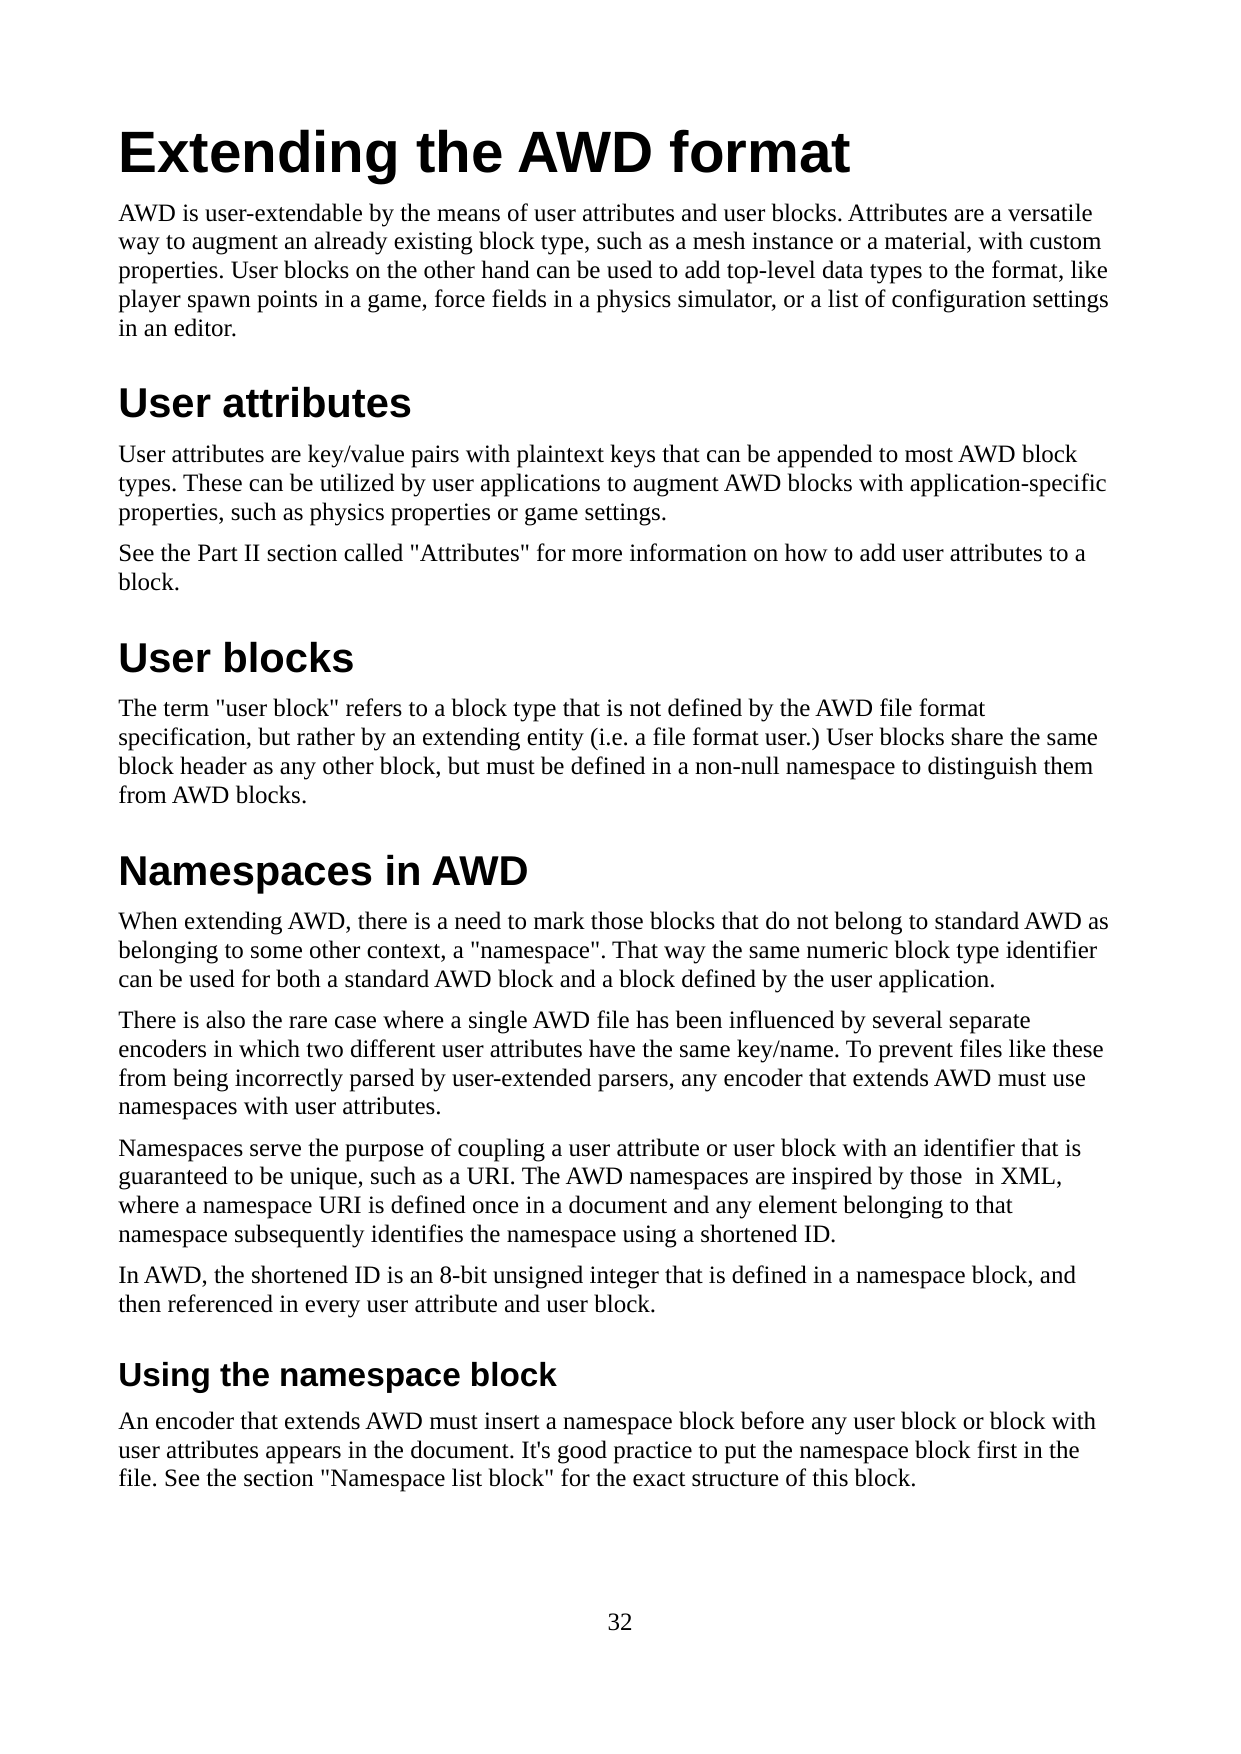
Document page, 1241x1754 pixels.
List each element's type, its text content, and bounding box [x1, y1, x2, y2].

text User attributes are key/value pairs with plaintext keys that can be appended to most AWD block types. These can be utilized by user applications to augment AWD blocks with application-specific properties, such as physics properties or game settings. [118, 439, 1122, 526]
subtitle User blocks [118, 633, 1122, 681]
subtitle Using the namespace block [118, 1355, 1122, 1393]
text When extending AWD, there is a need to mark those blocks that do not belong to standard AWD as belonging to some other context, a "namespace". That way the same numeric block type identifier can be used for both a standard AWD block and a block defined by the user application. [118, 906, 1122, 993]
text Namespaces serve the purpose of coupling a user attribute or user block with an identifier that is guaranteed to be unique, such as a URI. The AWD namespaces are inspired by those in XML, where a namespace URI is defined once in a document and any element belonging to that namespace subsequently identifies the namespace using a shortened ID. [118, 1133, 1122, 1248]
text See the Part II section called "Attributes" for more information on how to add user attributes to a block. [118, 538, 1122, 596]
text An encoder that extends AWD must insert a namespace block before any user block or block with user attributes appears in the document. It's good practice to put the namespace block first in the file. See the section "Namespace list block" for the exact structure of this block. [118, 1406, 1122, 1492]
text The term "user block" refers to a block type that is not defined by the AWD file format specification, but rather by an extending entity (i.e. a file format user.) User blocks share the same block header as any other block, but must be defined in a non-null namespace to distinguish them from AWD blocks. [118, 693, 1122, 808]
text In AWD, the shortened ID is an 8-bit unsigned integer that is defined in a namespace block, and then referenced in every user attribute and user block. [118, 1260, 1122, 1318]
subtitle User attributes [118, 379, 1122, 427]
text There is also the rare case where a single AWD file has been influenced by several separate encoders in which two different user attributes have the same key/name. To prevent files like these from being incorrectly parsed by user-extended parsers, any encoder that extends AWD must use namespaces with user attributes. [118, 1005, 1122, 1120]
text AWD is user-extendable by the means of user attributes and user blocks. Attributes are a versatile way to augment an already existing block type, such as a mesh instance or a material, with custom properties. User blocks on the other hand can be used to add top-level data types to the format, like player spawn points in a game, force fields in a physics simulator, or a list of configuration settings in an editor. [118, 198, 1122, 341]
subtitle Namespaces in AWD [118, 846, 1122, 894]
subtitle Extending the AWD format [118, 118, 1122, 185]
